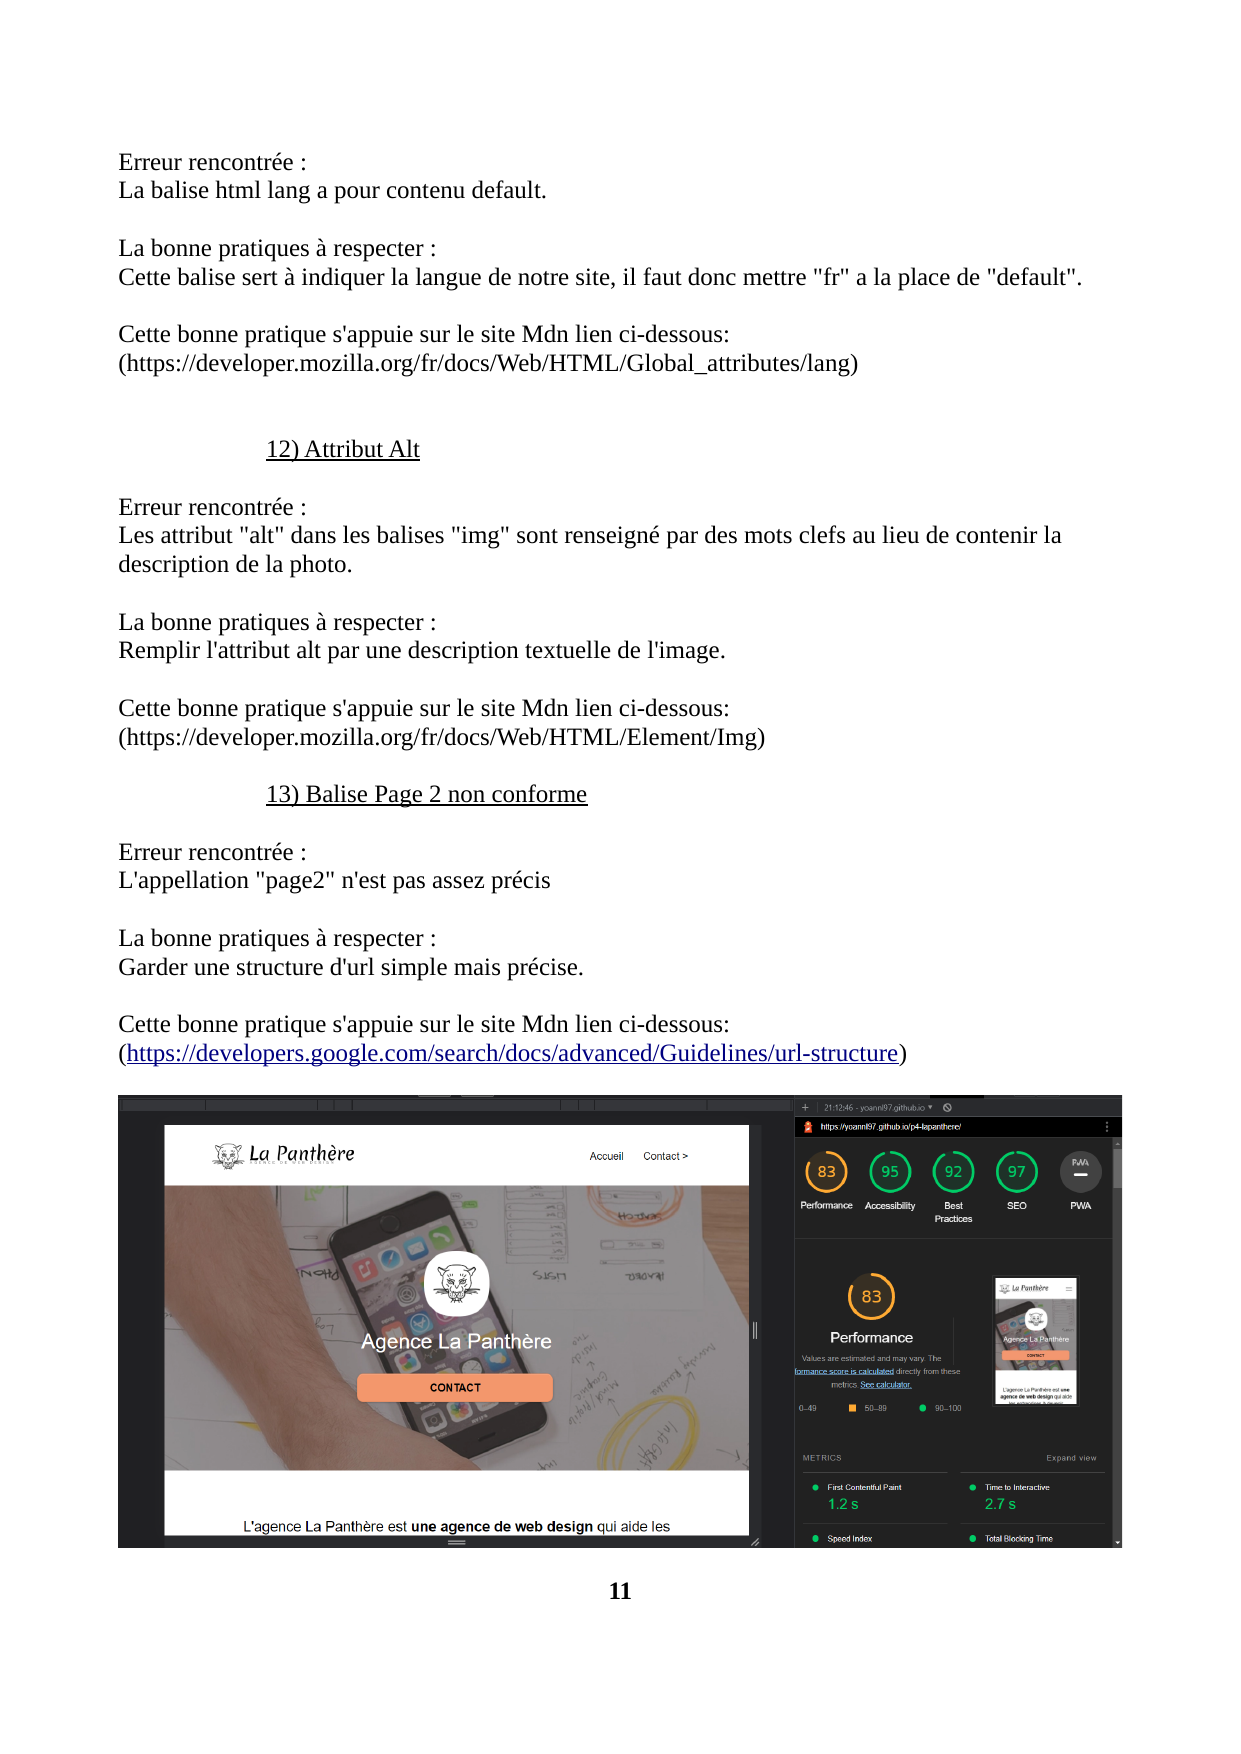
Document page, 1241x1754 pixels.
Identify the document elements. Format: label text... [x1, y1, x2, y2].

text Erreur rencontrée : [118, 837, 1122, 866]
text (https://developers.google.com/search/docs/advanced/Guidelines/url-structure) [118, 1038, 1122, 1067]
text Les attribut "alt" dans les balises "img" sont renseigné par des mots clefs au lieu de contenir la description de la photo. [118, 521, 1122, 578]
text 12) Attribut Alt [118, 434, 1122, 463]
text Cette bonne pratique s'appuie sur le site Mdn lien ci-dessous: [118, 693, 1122, 722]
text La balise html lang a pour contenu default. [118, 176, 1122, 204]
picture [118, 1095, 1123, 1548]
text La bonne pratiques à respecter : [118, 607, 1122, 636]
text Erreur rencontrée : [118, 147, 1122, 176]
text Garder une structure d'url simple mais précise. [118, 952, 1122, 981]
text 11 [118, 1576, 1122, 1605]
text Cette bonne pratique s'appuie sur le site Mdn lien ci-dessous: [118, 319, 1122, 348]
text L'appellation "page2" n'est pas assez précis [118, 866, 1122, 894]
text (https://developer.mozilla.org/fr/docs/Web/HTML/Global_attributes/lang) [118, 348, 1122, 377]
text Cette bonne pratique s'appuie sur le site Mdn lien ci-dessous: [118, 1009, 1122, 1038]
text 13) Balise Page 2 non conforme [118, 779, 1122, 808]
text La bonne pratiques à respecter : [118, 923, 1122, 952]
text Cette balise sert à indiquer la langue de notre site, il faut donc mettre "fr" a la place de "default". [118, 262, 1122, 291]
text Remplir l'attribut alt par une description textuelle de l'image. [118, 636, 1122, 664]
text La bonne pratiques à respecter : [118, 233, 1122, 262]
text Erreur rencontrée : [118, 492, 1122, 521]
text (https://developer.mozilla.org/fr/docs/Web/HTML/Element/Img) [118, 722, 1122, 751]
